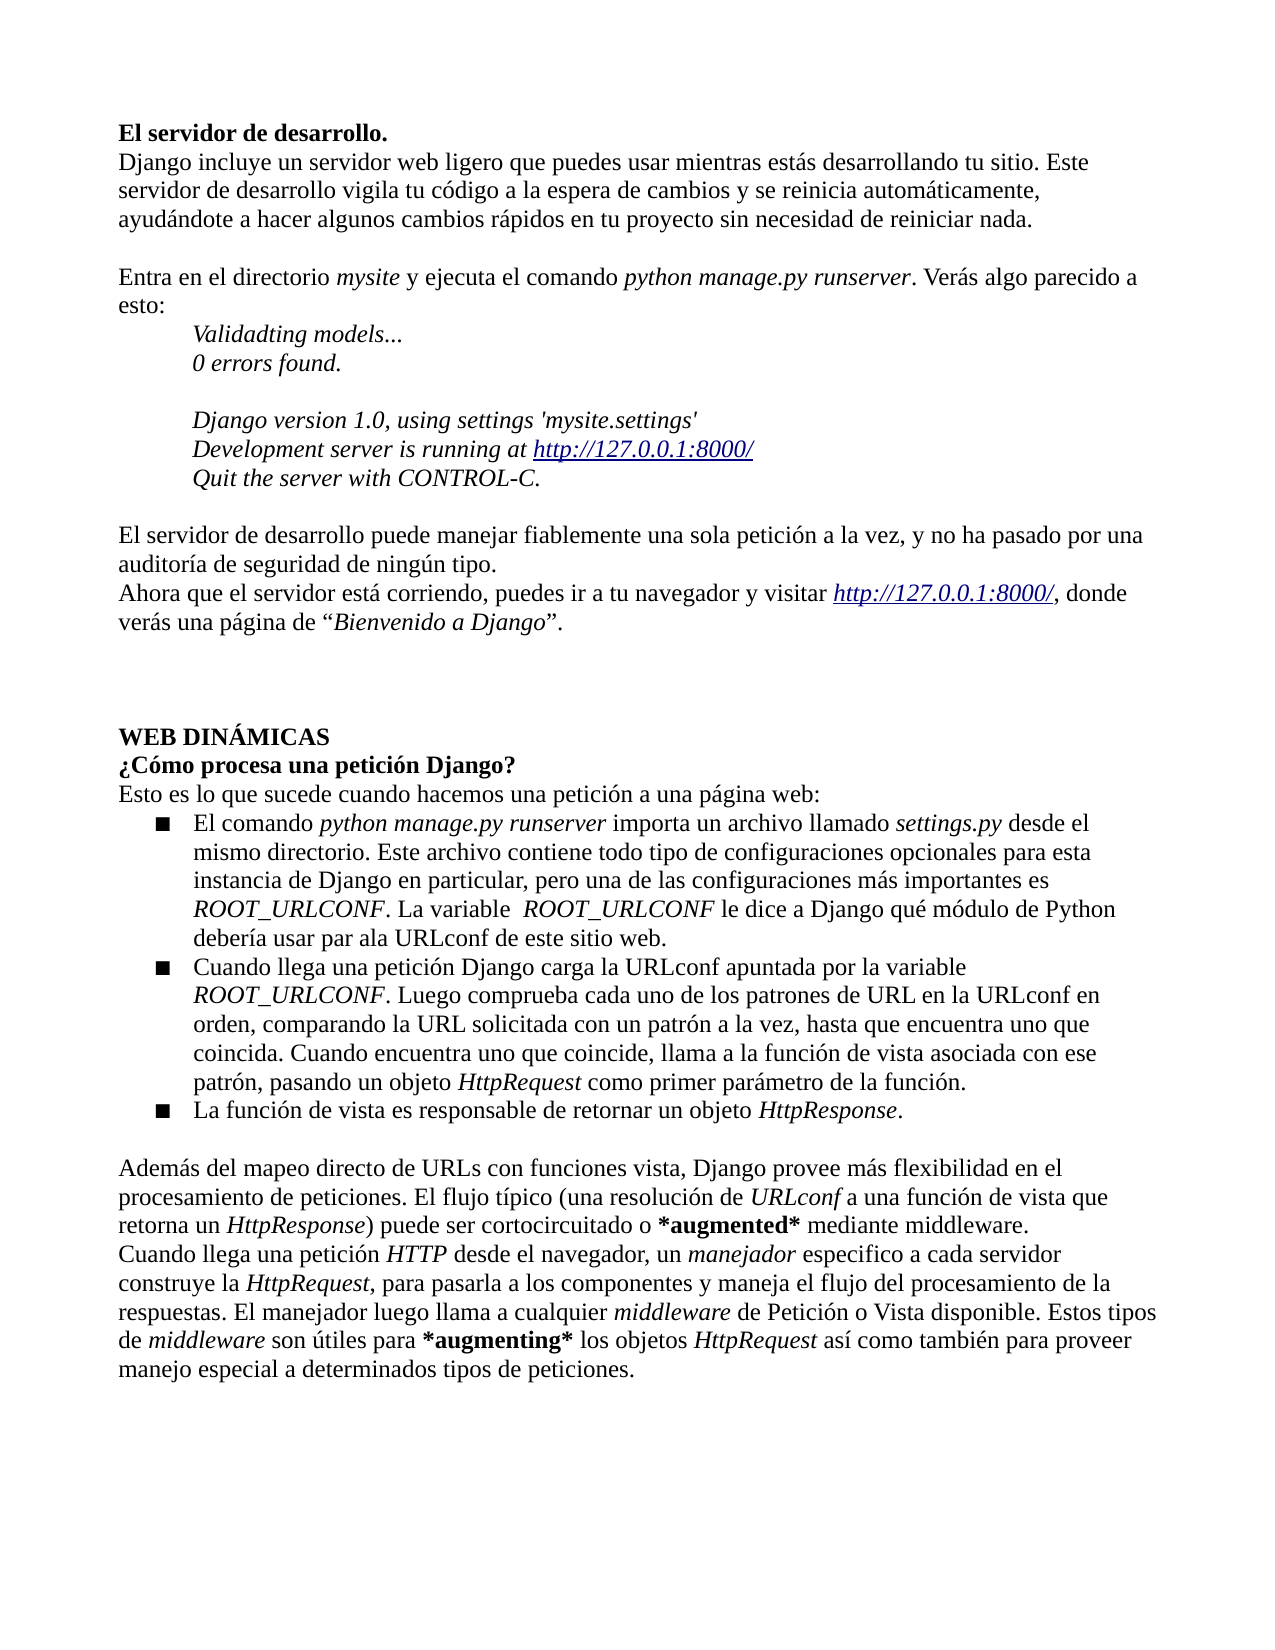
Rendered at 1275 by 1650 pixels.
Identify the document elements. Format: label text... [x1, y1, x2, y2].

text Entra en el directorio mysite y ejecuta el comando python manage.py runserver. Verás algo parecido a esto: [118, 262, 1157, 319]
text Django version 1.0, using settings 'mysite.settings' [118, 406, 1157, 434]
text Esto es lo que sucede cuando hacemos una petición a una página web: [118, 779, 1157, 808]
list El comando python manage.py runserver importa un archivo llamado settings.py desde el mismo directorio. Este archivo contiene todo tipo de configuraciones opcionales para esta instancia de Django en particular, pero una de las configuraciones más importantes es ROOT_URLCONF. La variable ROOT_URLCONF le dice a Django qué módulo de Python debería usar par ala URLconf de este sitio web. [156, 808, 1157, 952]
list Cuando llega una petición Django carga la URLconf apuntada por la variable ROOT_URLCONF. Luego comprueba cada uno de los patrones de URL en la URLconf en orden, comparando la URL solicitada con un patrón a la vez, hasta que encuentra uno que coincida. Cuando encuentra uno que coincide, llama a la función de vista asociada con ese patrón, pasando un objeto HttpRequest como primer parámetro de la función. [156, 952, 1157, 1096]
text El servidor de desarrollo. [118, 118, 1157, 147]
text WEB DINÁMICAS [118, 722, 1157, 751]
list La función de vista es responsable de retornar un objeto HttpResponse. [156, 1096, 1157, 1124]
text Django incluye un servidor web ligero que puedes usar mientras estás desarrollando tu sitio. Este servidor de desarrollo vigila tu código a la espera de cambios y se reinicia automáticamente, ayudándote a hacer algunos cambios rápidos en tu proyecto sin necesidad de reiniciar nada. [118, 147, 1157, 233]
text Validadting models... [118, 319, 1157, 348]
text Cuando llega una petición HTTP desde el navegador, un manejador especifico a cada servidor construye la HttpRequest, para pasarla a los componentes y maneja el flujo del procesamiento de la respuestas. El manejador luego llama a cualquier middleware de Petición o Vista disponible. Estos tipos de middleware son útiles para *augmenting* los objetos HttpRequest así como también para proveer manejo especial a determinados tipos de peticiones. [118, 1239, 1157, 1383]
text Development server is running at http://127.0.0.1:8000/ [118, 434, 1157, 463]
text Quit the server with CONTROL-C. [118, 463, 1157, 492]
text El servidor de desarrollo puede manejar fiablemente una sola petición a la vez, y no ha pasado por una auditoría de seguridad de ningún tipo. [118, 521, 1157, 578]
text ¿Cómo procesa una petición Django? [118, 751, 1157, 779]
text Ahora que el servidor está corriendo, puedes ir a tu navegador y visitar http://127.0.0.1:8000/, donde verás una página de “Bienvenido a Django”. [118, 578, 1157, 636]
text 0 errors found. [118, 348, 1157, 377]
text Además del mapeo directo de URLs con funciones vista, Django provee más flexibilidad en el procesamiento de peticiones. El flujo típico (una resolución de URLconf a una función de vista que retorna un HttpResponse) puede ser cortocircuitado o *augmented* mediante middleware. [118, 1153, 1157, 1239]
